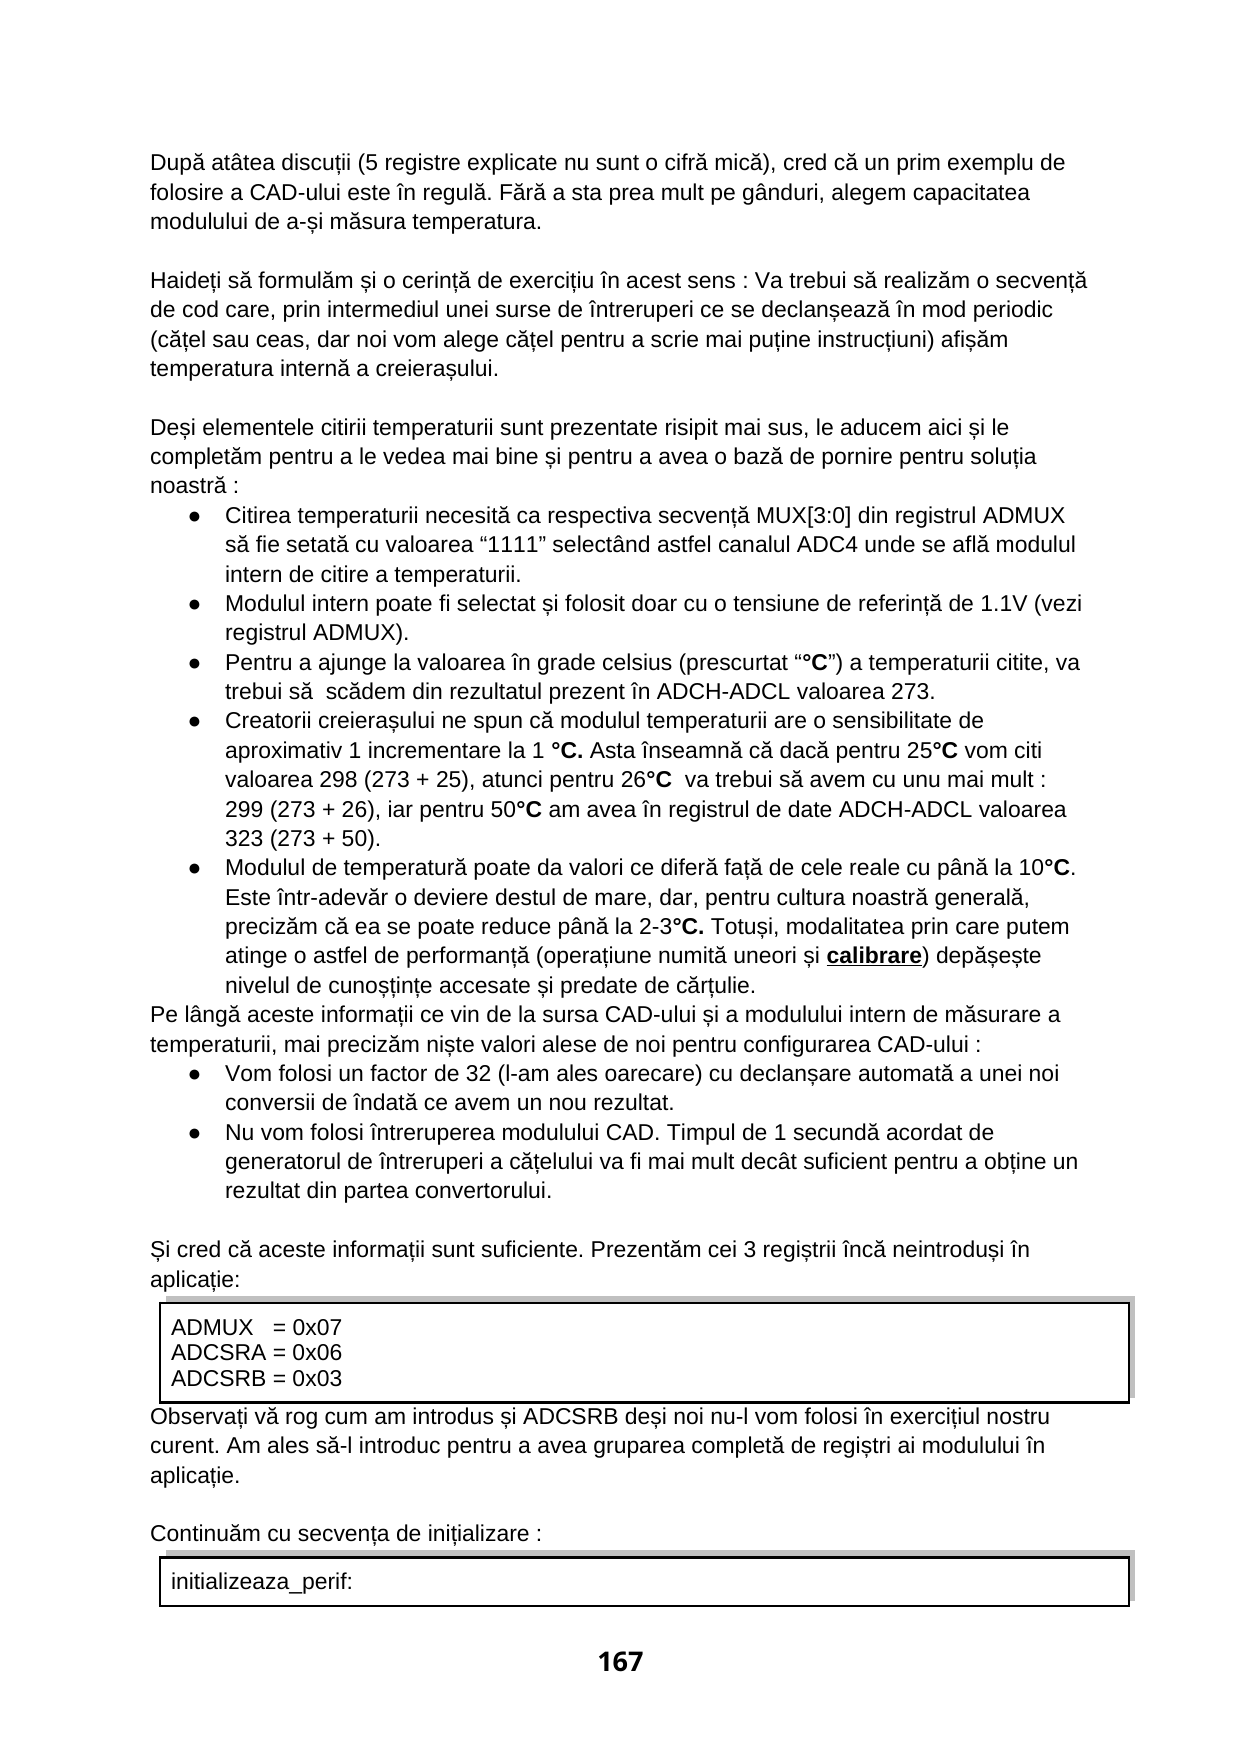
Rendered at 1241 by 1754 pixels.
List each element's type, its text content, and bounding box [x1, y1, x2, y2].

list Citirea temperaturii necesită ca respectiva secvență MUX[3:0] din registrul ADMUX să fie setată cu valoarea “1111” selectând astfel canalul ADC4 unde se află modulul intern de citire a temperaturii. [187, 502, 1091, 587]
text Și cred că aceste informații sunt suficiente. Prezentăm cei 3 regiștrii încă neintroduși în aplicație: [150, 1237, 1091, 1292]
list Nu vom folosi întreruperea modulului CAD. Timpul de 1 secundă acordat de generatorul de întreruperi a cățelului va fi mai mult decât suficient pentru a obține un rezultat din partea convertorului. [187, 1119, 1091, 1204]
text Observați vă rog cum am introdus și ADCSRB deși noi nu-l vom folosi în exercițiul nostru curent. Am ales să-l introduc pentru a avea gruparea completă de regiștri ai modulului în aplicație. [150, 1403, 1091, 1488]
list Pentru a ajunge la valoarea în grade celsius (prescurtat “°C”) a temperaturii citite, va trebui să scădem din rezultatul prezent în ADCH-ADCL valoarea 273. [187, 649, 1091, 704]
list Modulul de temperatură poate da valori ce diferă față de cele reale cu până la 10°C. Este într-adevăr o deviere destul de mare, dar, pentru cultura noastră generală, precizăm că ea se poate reduce până la 2-3°C. Totuși, modalitatea prin care putem atinge o astfel de performanță (operațiune numită uneori și calibrare) depășește nivelul de cunoșțințe accesate și predate de cărțulie. [187, 855, 1091, 998]
list Vom folosi un factor de 32 (l-am ales oarecare) cu declanșare automată a unei noi conversii de îndată ce avem un nou rezultat. [187, 1061, 1091, 1116]
text Pe lângă aceste informații ce vin de la sursa CAD-ului și a modulului intern de măsurare a temperaturii, mai precizăm niște valori alese de noi pentru configurarea CAD-ului : [150, 1002, 1091, 1057]
list Creatorii creierașului ne spun că modulul temperaturii are o sensibilitate de aproximativ 1 incrementare la 1 °C. Asta înseamnă că dacă pentru 25°C vom citi valoarea 298 (273 + 25), atunci pentru 26°C va trebui să avem cu unu mai mult : 299 (273 + 26), iar pentru 50°C am avea în registrul de date ADCH-ADCL valoarea 323 (273 + 50). [187, 708, 1091, 851]
text După atâtea discuții (5 registre explicate nu sunt o cifră mică), cred că un prim exemplu de folosire a CAD-ului este în regulă. Fără a sta prea mult pe gânduri, alegem capacitatea modulului de a-și măsura temperatura. [150, 150, 1091, 234]
table_header ADMUX = 0x07 ADCSRA = 0x06 ADCSRB = 0x03 [161, 1304, 1128, 1401]
list Modulul intern poate fi selectat și folosit doar cu o tensiune de referință de 1.1V (vezi registrul ADMUX). [187, 591, 1091, 646]
table_header initializeaza_perif: [161, 1559, 1128, 1605]
text Continuăm cu secvența de inițializare : [150, 1521, 1091, 1547]
text Deși elementele citirii temperaturii sunt prezentate risipit mai sus, le aducem aici și le completăm pentru a le vedea mai bine și pentru a avea o bază de pornire pentru soluția noastră : [150, 414, 1091, 499]
text Haideți să formulăm și o cerință de exercițiu în acest sens : Va trebui să realizăm o secvență de cod care, prin intermediul unei surse de întreruperi ce se declanșează în mod periodic (cățel sau ceas, dar noi vom alege cățel pentru a scrie mai puține instrucțiuni) afișăm temperatura internă a creierașului. [150, 267, 1091, 381]
